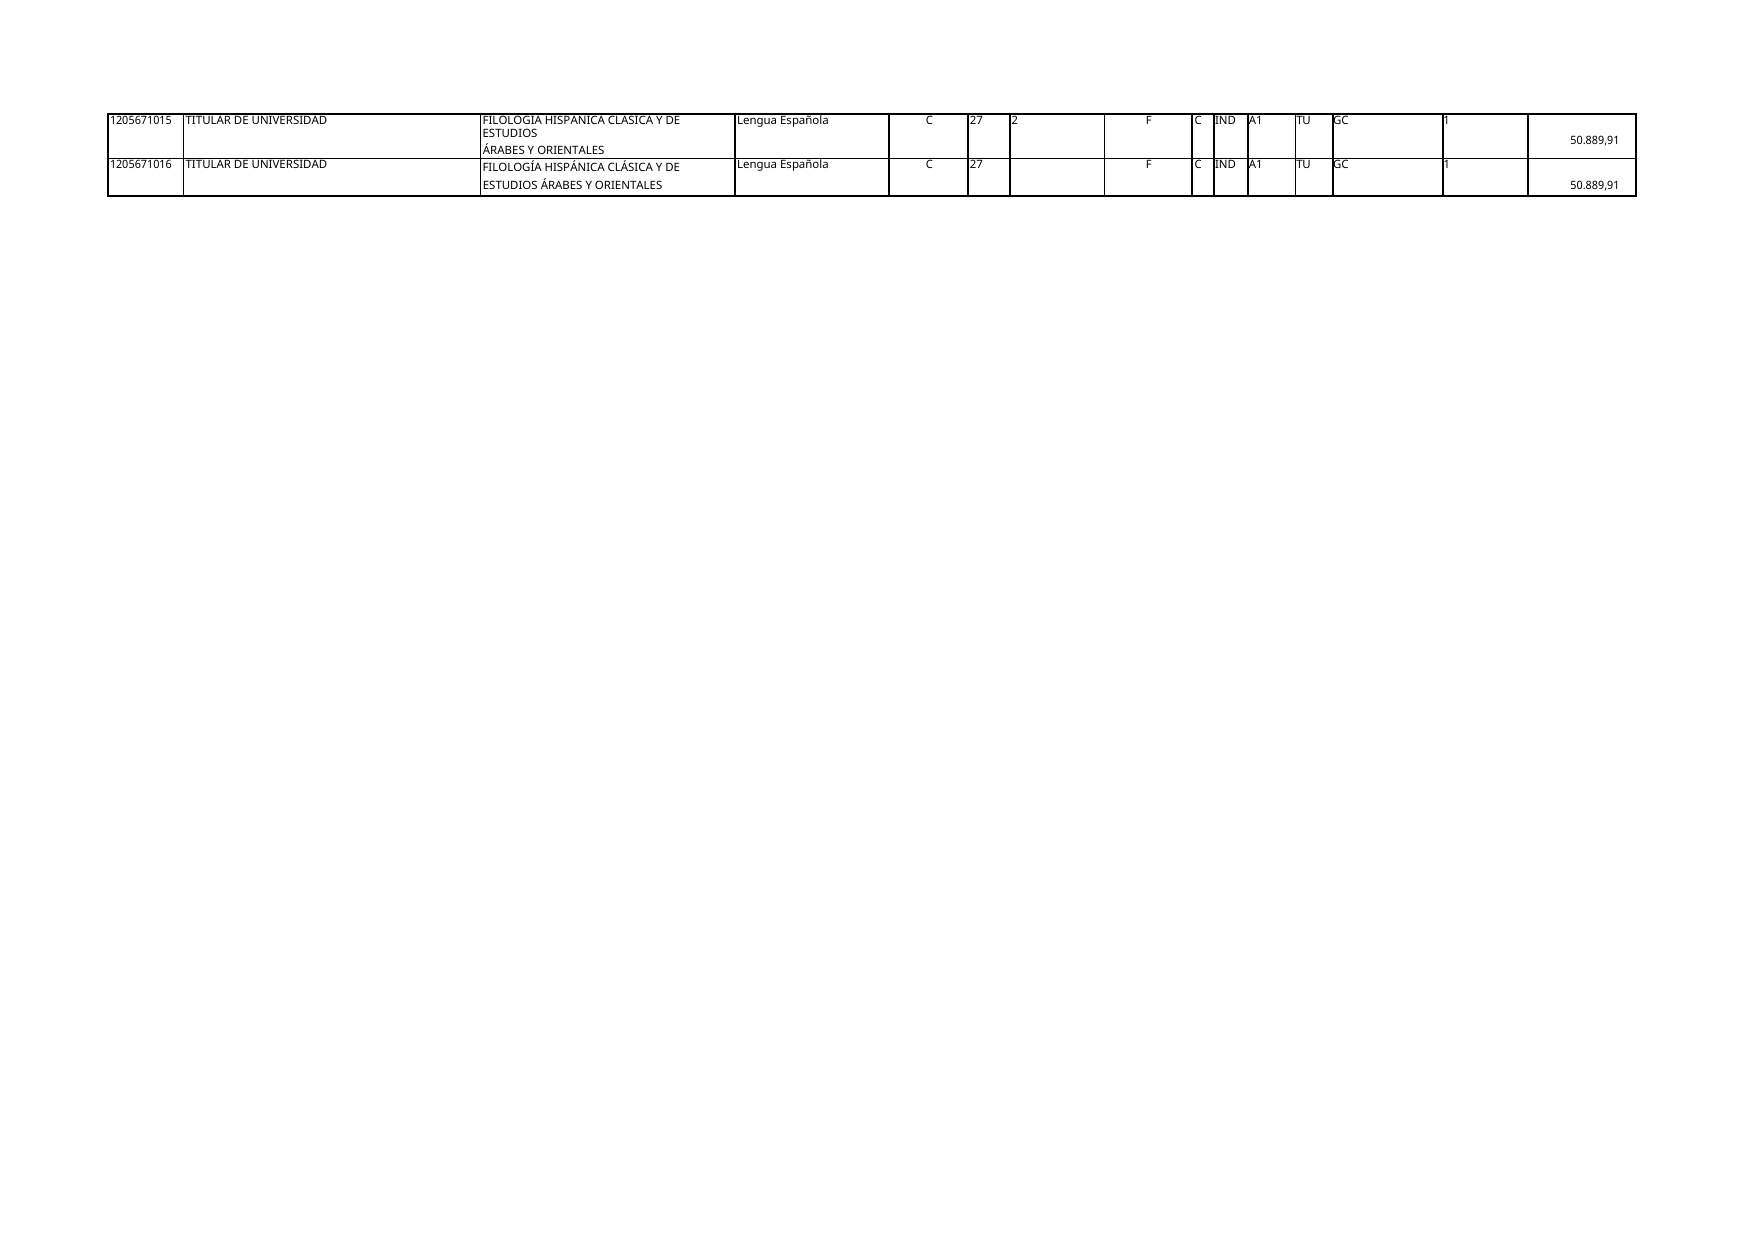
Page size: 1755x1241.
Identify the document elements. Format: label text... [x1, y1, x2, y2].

table_cell GC [1334, 159, 1442, 195]
table_cell 1205671016 [109, 159, 183, 195]
table_cell 50.889,91 [1529, 115, 1635, 157]
table_cell Lengua Española [736, 159, 888, 195]
table_cell 1205671015 [109, 115, 183, 157]
table_cell 1 [1444, 159, 1527, 195]
table_cell C [890, 115, 967, 157]
table_cell C [1193, 159, 1213, 195]
table_cell IND [1215, 115, 1247, 157]
table_cell 27 [969, 159, 1009, 195]
table_cell A1 [1249, 159, 1295, 195]
table_cell FILOLOGÍA HISPÁNICA CLÁSICA Y DE ESTUDIOS ÁRABES Y ORIENTALES [481, 115, 734, 157]
table_cell F [1105, 115, 1191, 157]
table_cell FILOLOGÍA HISPÁNICA CLÁSICA Y DE ESTUDIOS ÁRABES Y ORIENTALES [481, 159, 734, 195]
table_cell F [1105, 159, 1191, 195]
table_cell TITULAR DE UNIVERSIDAD [184, 159, 480, 195]
table_cell TITULAR DE UNIVERSIDAD [184, 115, 480, 157]
table_cell GC [1334, 115, 1442, 157]
table_cell [1011, 159, 1104, 195]
table_cell C [1193, 115, 1213, 157]
table_cell Lengua Española [736, 115, 888, 157]
table_cell C [890, 159, 967, 195]
table_cell 50.889,91 [1529, 159, 1635, 195]
table_cell 2 [1011, 115, 1104, 157]
table_cell A1 [1249, 115, 1295, 157]
table_cell 1 [1444, 115, 1527, 157]
table_cell TU [1296, 159, 1332, 195]
table_cell 27 [969, 115, 1009, 157]
table_cell TU [1296, 115, 1332, 157]
table_cell IND [1215, 159, 1247, 195]
